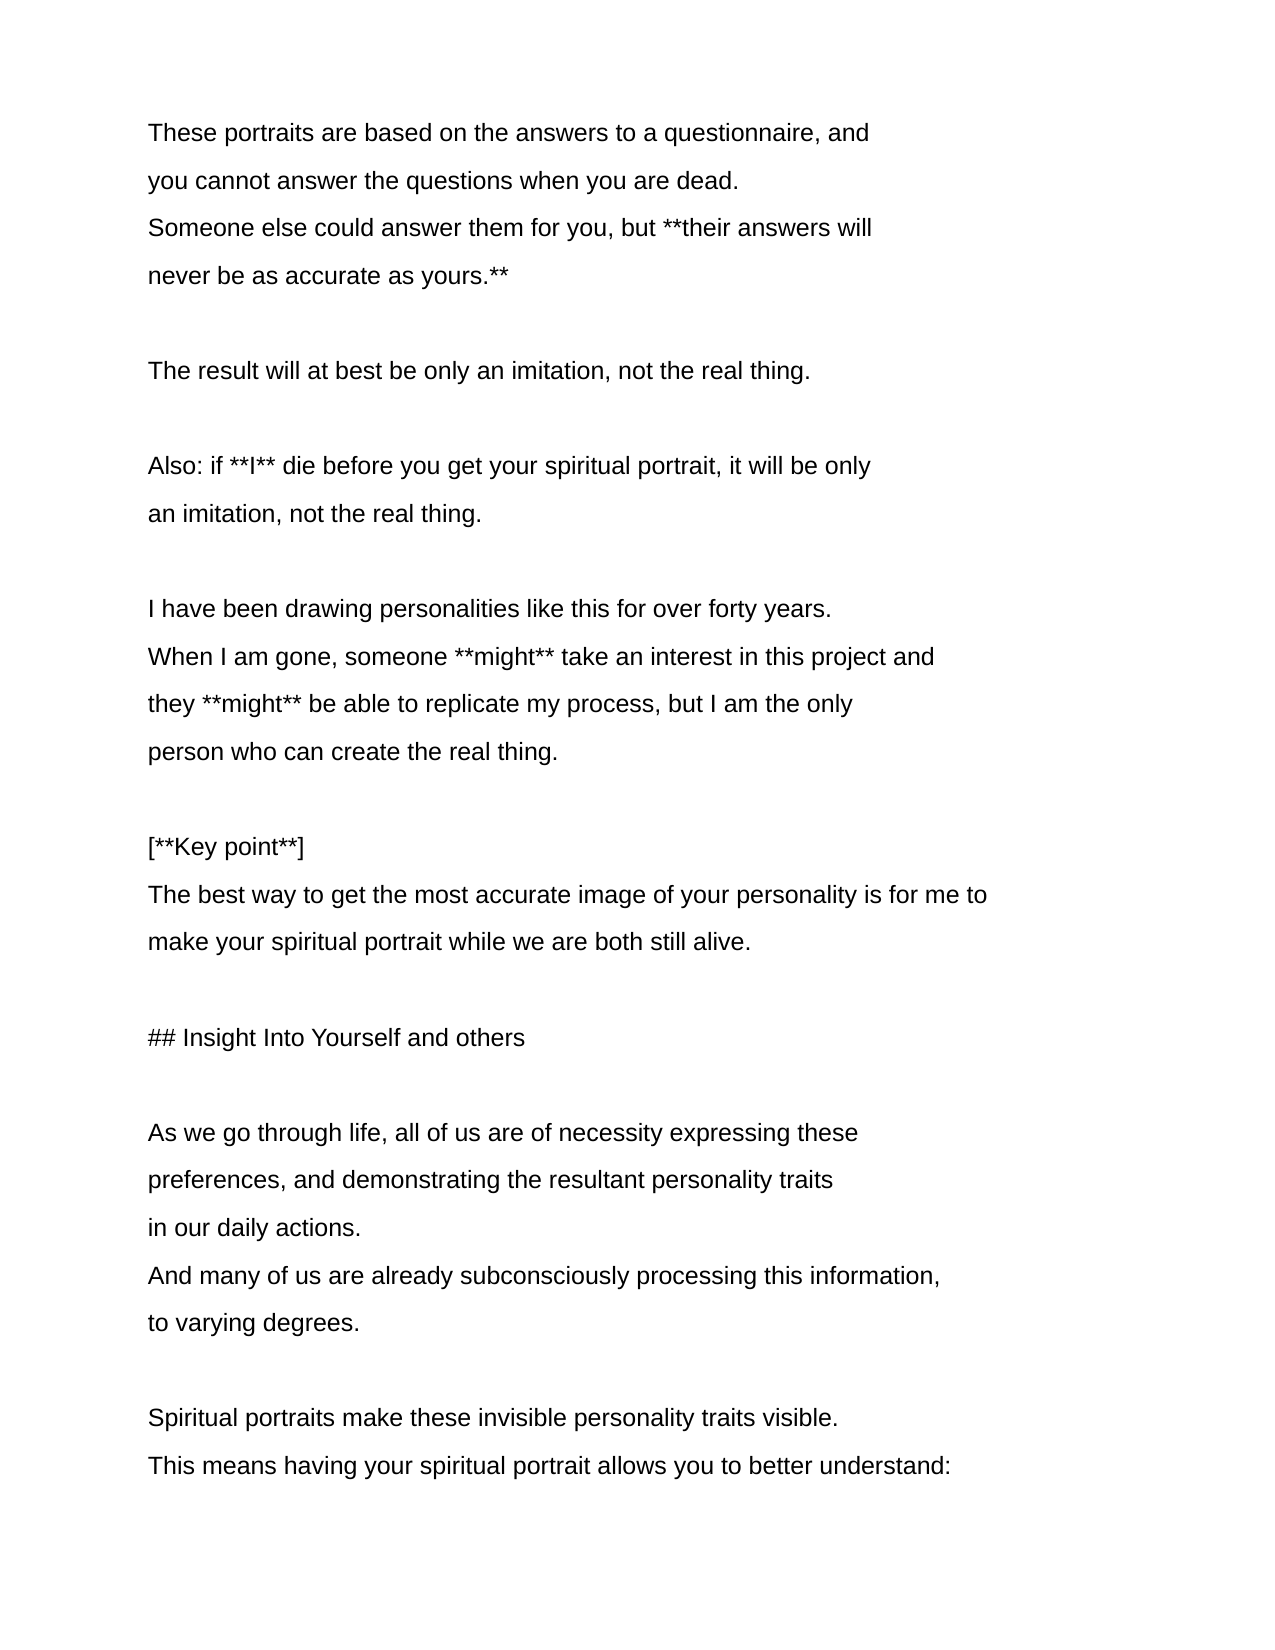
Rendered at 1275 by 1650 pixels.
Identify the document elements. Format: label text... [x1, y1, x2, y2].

text And many of us are already subconsciously processing this information, [148, 1261, 1157, 1289]
text These portraits are based on the answers to a questionnaire, and [148, 118, 1157, 147]
text an imitation, not the real thing. [148, 499, 1157, 528]
text Spiritual portraits make these invisible personality traits visible. [148, 1403, 1157, 1432]
text As we go through life, all of us are of necessity expressing these [148, 1118, 1157, 1147]
text [**Key point**] [148, 832, 1157, 861]
text in our daily actions. [148, 1213, 1157, 1242]
text ## Insight Into Yourself and others [148, 1023, 1157, 1051]
text Someone else could answer them for you, but **their answers will [148, 213, 1157, 242]
text person who can create the real thing. [148, 737, 1157, 766]
text Also: if **I** die before you get your spiritual portrait, it will be only [148, 451, 1157, 480]
text The best way to get the most accurate image of your personality is for me to [148, 880, 1157, 908]
text you cannot answer the questions when you are dead. [148, 166, 1157, 194]
text make your spiritual portrait while we are both still alive. [148, 927, 1157, 956]
text preferences, and demonstrating the resultant personality traits [148, 1165, 1157, 1194]
text I have been drawing personalities like this for over forty years. [148, 594, 1157, 623]
text never be as accurate as yours.** [148, 261, 1157, 290]
text This means having your spiritual portrait allows you to better understand: [148, 1451, 1157, 1480]
text The result will at best be only an imitation, not the real thing. [148, 356, 1157, 385]
text When I am gone, someone **might** take an interest in this project and [148, 642, 1157, 671]
text they **might** be able to replicate my process, but I am the only [148, 689, 1157, 718]
text to varying degrees. [148, 1308, 1157, 1337]
